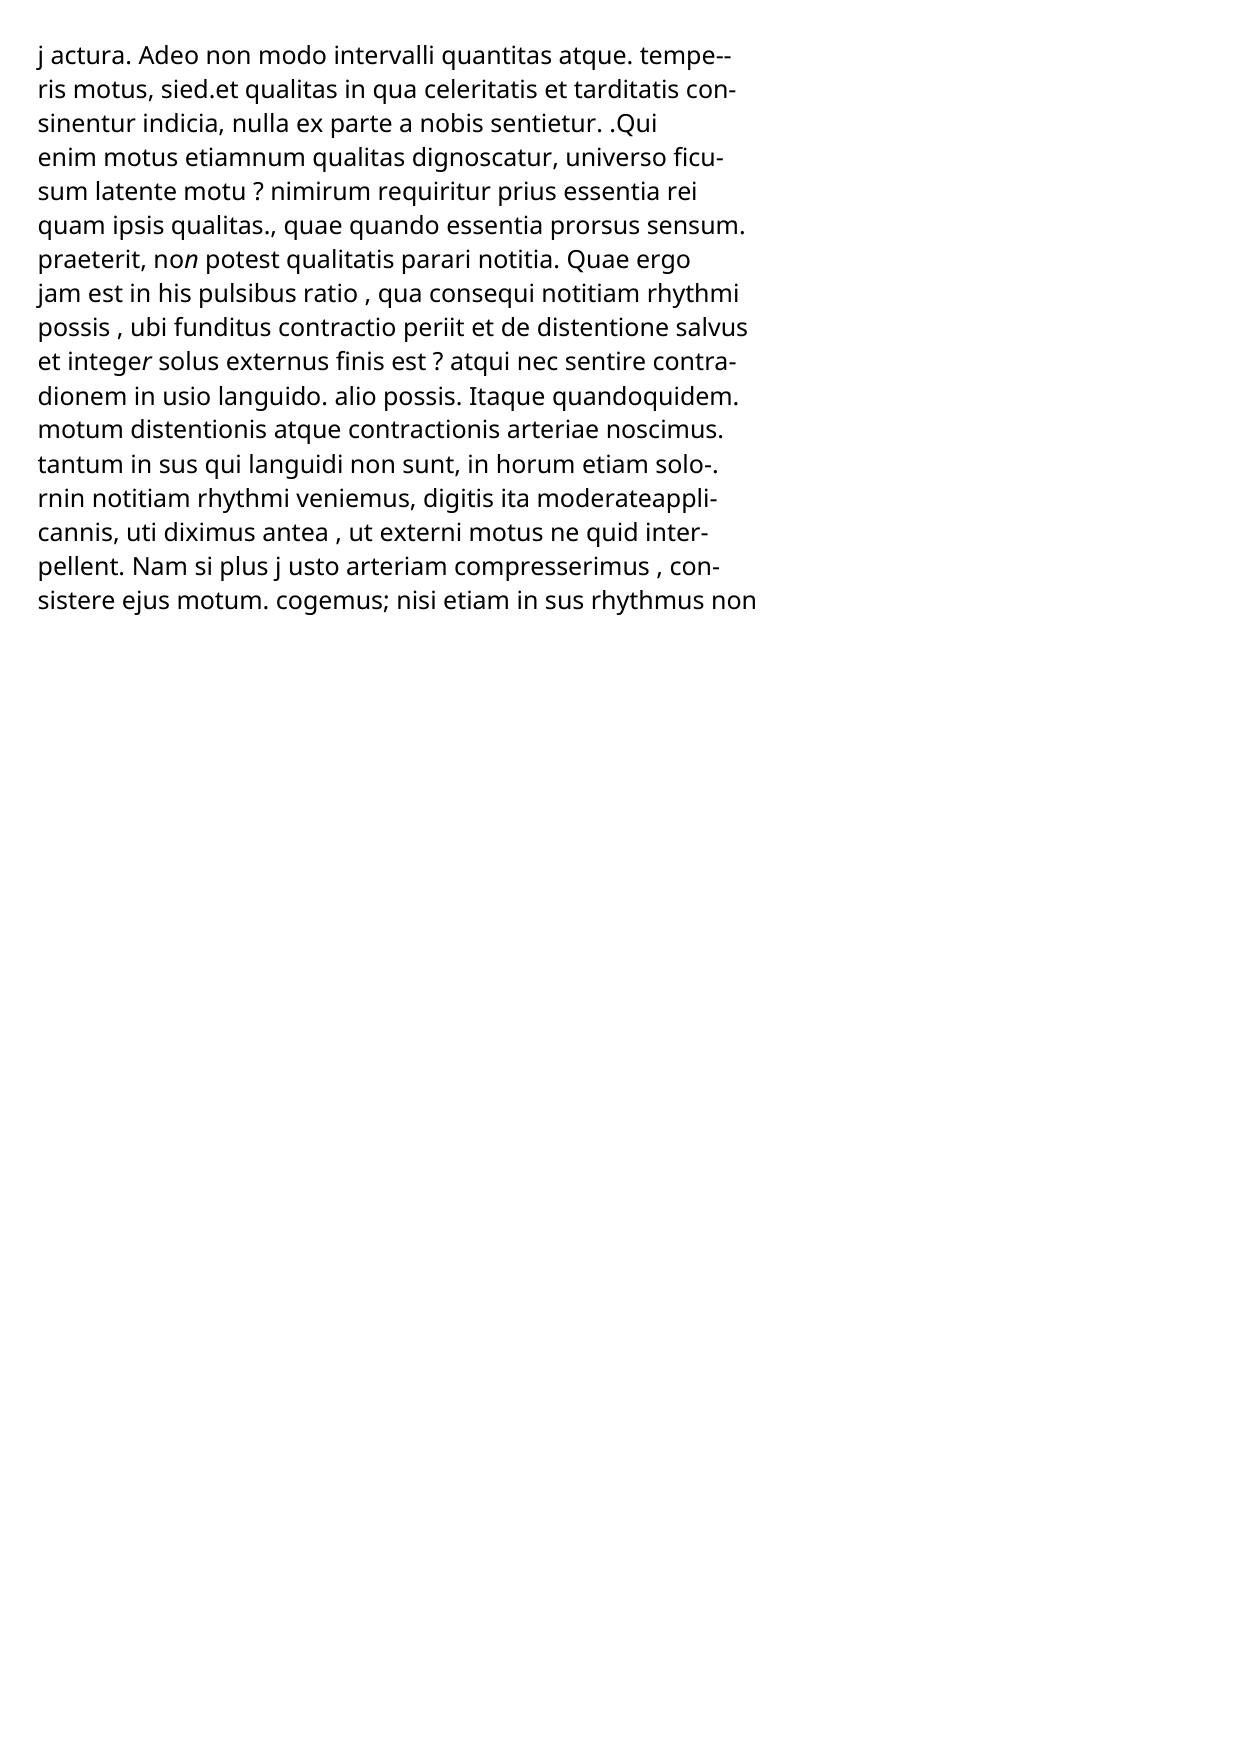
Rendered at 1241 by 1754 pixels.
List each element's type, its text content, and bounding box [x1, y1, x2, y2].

text j actura. Adeo non modo intervalli quantitas atque. tempe-- ris motus, sied.et qualitas in qua celeritatis et tarditatis con- sinentur indicia, nulla ex parte a nobis sentietur. .Qui enim motus etiamnum qualitas dignoscatur, universo ficu- sum latente motu ? nimirum requiritur prius essentia rei quam ipsis qualitas., quae quando essentia prorsus sensum. praeterit, non potest qualitatis parari notitia. Quae ergo jam est in his pulsibus ratio , qua consequi notitiam rhythmi possis , ubi funditus contractio periit et de distentione salvus et integer solus externus finis est ? atqui nec sentire contra- dionem in usio languido. alio possis. Itaque quandoquidem. motum distentionis atque contractionis arteriae noscimus. tantum in sus qui languidi non sunt, in horum etiam solo-. rnin notitiam rhythmi veniemus, digitis ita moderateappli- cannis, uti diximus antea , ut externi motus ne quid inter- pellent. Nam si plus j usto arteriam compresserimus , con- sistere ejus motum. cogemus; nisi etiam in sus rhythmus non [37, 37, 1203, 617]
